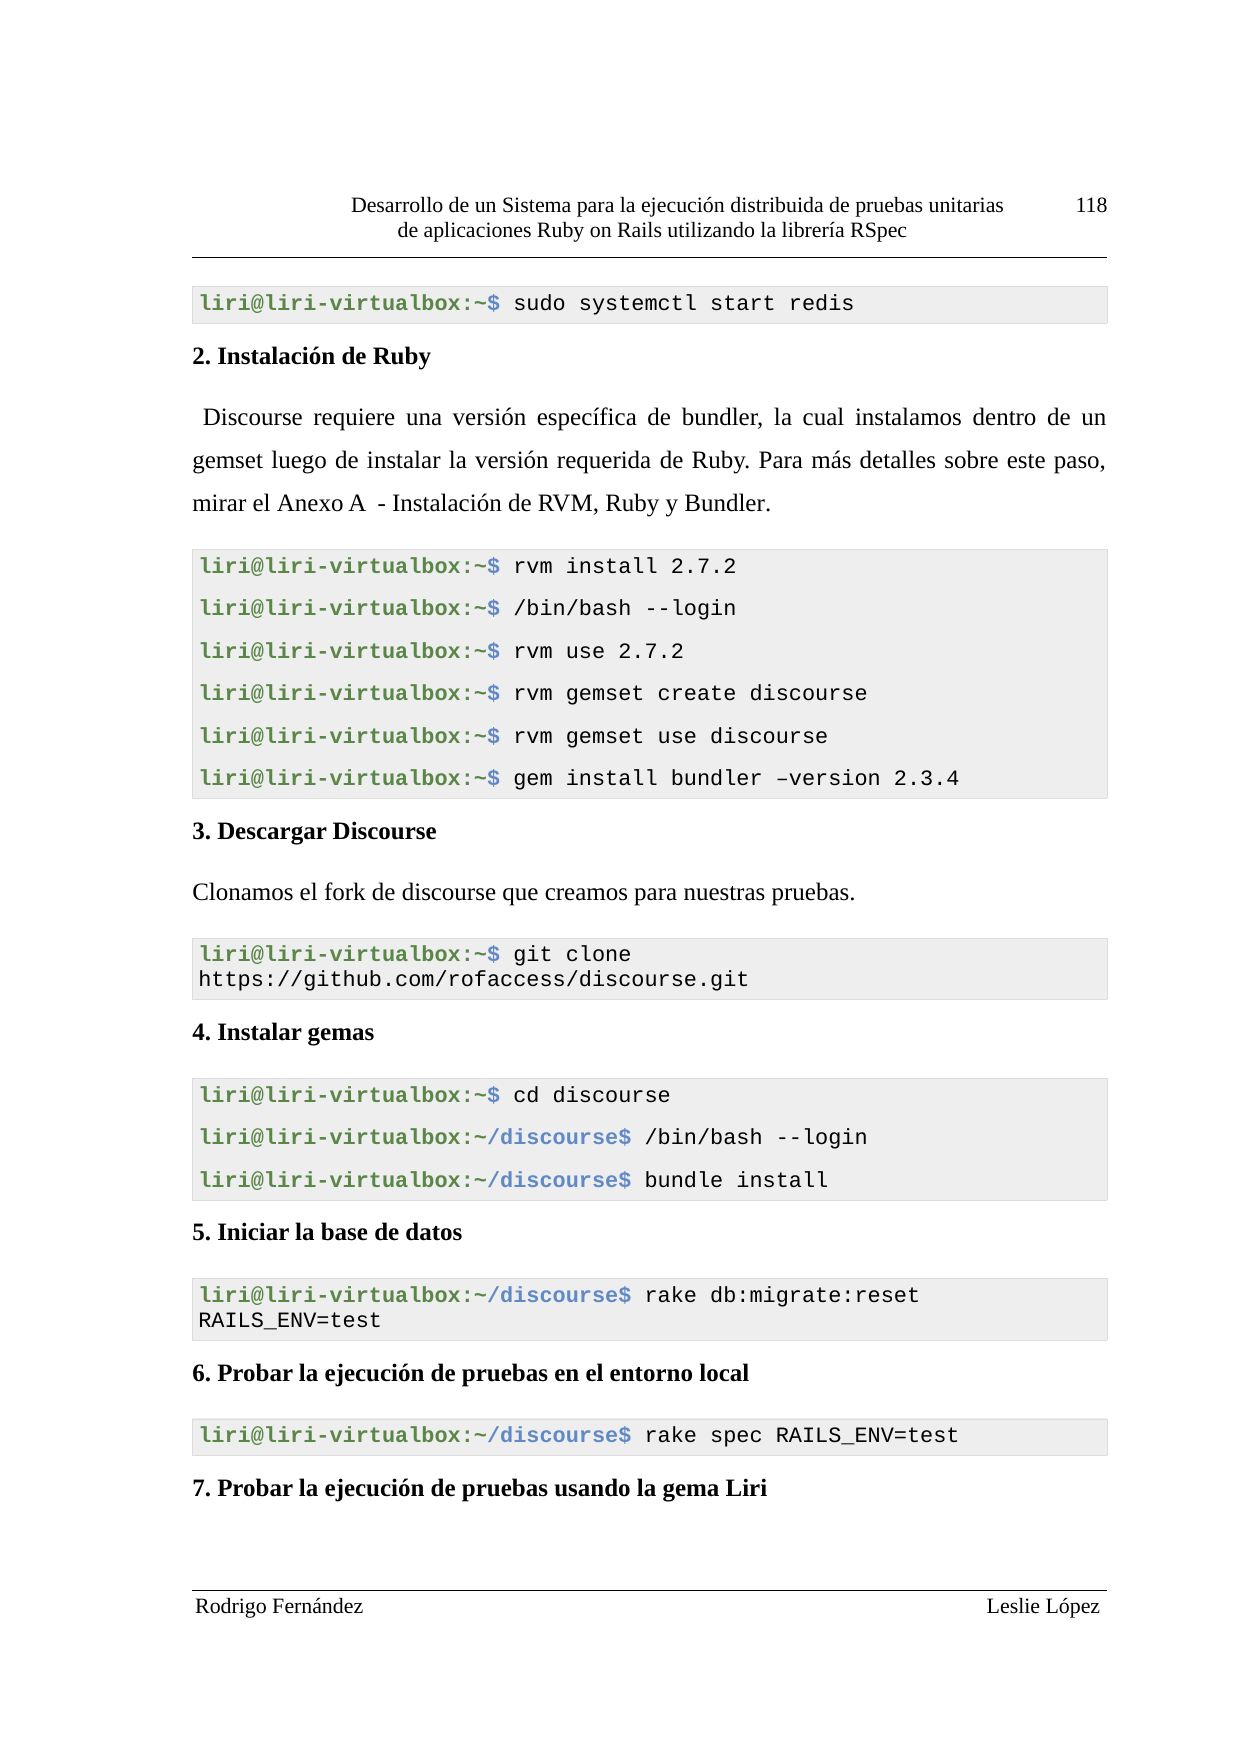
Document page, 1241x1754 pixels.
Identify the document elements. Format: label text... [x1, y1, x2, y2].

text Discourse requiere una versión específica de bundler, la cual instalamos dentro de un gemset luego de instalar la versión requerida de Ruby. Para más detalles sobre este paso, mirar el Anexo A - Instalación de RVM, Ruby y Bundler. [192, 402, 1107, 517]
text liri@liri-virtualbox:~/discourse$ bundle install [193, 1163, 1107, 1200]
text liri@liri-virtualbox:~/discourse$ rake db:migrate:reset RAILS_ENV=test [193, 1279, 1107, 1340]
text liri@liri-virtualbox:~$ /bin/bash --login [193, 591, 1107, 622]
text 6. Probar la ejecución de pruebas en el entorno local [192, 1358, 1107, 1386]
text liri@liri-virtualbox:~$ sudo systemctl start redis [193, 287, 1107, 323]
text 3. Descargar Discourse [192, 816, 1107, 845]
text 4. Instalar gemas [192, 1017, 1107, 1046]
text liri@liri-virtualbox:~/discourse$ rake spec RAILS_ENV=test [193, 1420, 1107, 1455]
text 7. Probar la ejecución de pruebas usando la gema Liri [192, 1473, 1107, 1502]
text liri@liri-virtualbox:~$ rvm gemset create discourse [193, 676, 1107, 707]
text liri@liri-virtualbox:~$ rvm gemset use discourse [193, 719, 1107, 750]
text 5. Iniciar la base de datos [192, 1217, 1107, 1246]
text liri@liri-virtualbox:~/discourse$ /bin/bash --login [193, 1120, 1107, 1151]
text liri@liri-virtualbox:~$ rvm use 2.7.2 [193, 634, 1107, 665]
text liri@liri-virtualbox:~$ rvm install 2.7.2 [193, 550, 1107, 580]
text liri@liri-virtualbox:~$ git clone https://github.com/rofaccess/discourse.git [193, 939, 1107, 999]
text 2. Instalación de Ruby [192, 341, 1107, 370]
text Clonamos el fork de discourse que creamos para nuestras pruebas. [192, 877, 1107, 906]
text liri@liri-virtualbox:~$ cd discourse [193, 1079, 1107, 1109]
text liri@liri-virtualbox:~$ gem install bundler –version 2.3.4 [193, 761, 1107, 798]
